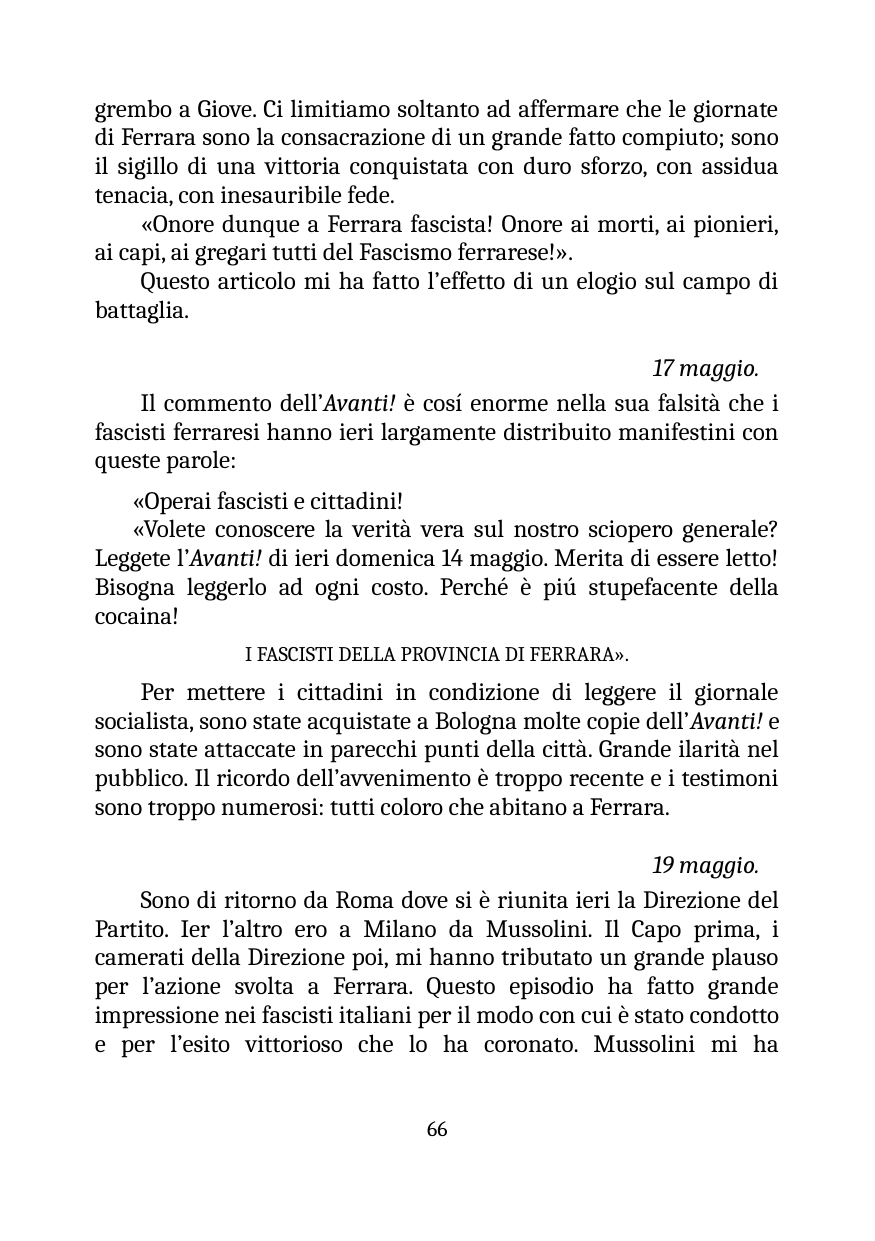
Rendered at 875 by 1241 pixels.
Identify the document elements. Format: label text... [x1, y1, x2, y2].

text Sono di ritorno da Roma dove si è riunita ieri la Direzione del Partito. Ier l’altro ero a Milano da Mussolini. Il Capo prima, i camerati della Direzione poi, mi hanno tributato un grande plauso per l’azione svolta a Ferrara. Questo episodio ha fatto grande impressione nei fascisti italiani per il modo con cui è stato condotto e per l’esito vittorioso che lo ha coronato. Mussolini mi ha [94, 886, 779, 1058]
text 19 maggio. [94, 851, 762, 880]
text «Operai fascisti e cittadini! [94, 487, 779, 515]
text «Onore dunque a Ferrara fascista! Onore ai morti, ai pionieri, ai capi, ai gregari tutti del Fascismo ferrarese!». [94, 209, 779, 267]
text Questo articolo mi ha fatto l’effetto di un elogio sul campo di battaglia. [94, 267, 779, 324]
text «Volete conoscere la verità vera sul nostro sciopero generale? Leggete l’Avanti! di ieri domenica 14 maggio. Merita di essere letto! Bisogna leggerlo ad ogni costo. Perché è piú stupefacente della cocaina! [94, 515, 779, 630]
text Per mettere i cittadini in condizione di leggere il giornale socialista, sono state acquistate a Bologna molte copie dell’Avanti! e sono state attaccate in parecchi punti della città. Grande ilarità nel pubblico. Il ricordo dell’avvenimento è troppo recente e i testimoni sono troppo numerosi: tutti coloro che abitano a Ferrara. [94, 678, 779, 822]
text 17 maggio. [94, 354, 762, 383]
text I FASCISTI DELLA PROVINCIA DI FERRARA». [94, 642, 779, 666]
text grembo a Giove. Ci limitiamo soltanto ad affermare che le giornate di Ferrara sono la consacrazione di un grande fatto compiuto; sono il sigillo di una vittoria conquistata con duro sforzo, con assidua tenacia, con inesauribile fede. [94, 94, 779, 209]
text Il commento dell’Avanti! è cosí enorme nella sua falsità che i fascisti ferraresi hanno ieri largamente distribuito manifestini con queste parole: [94, 389, 779, 475]
